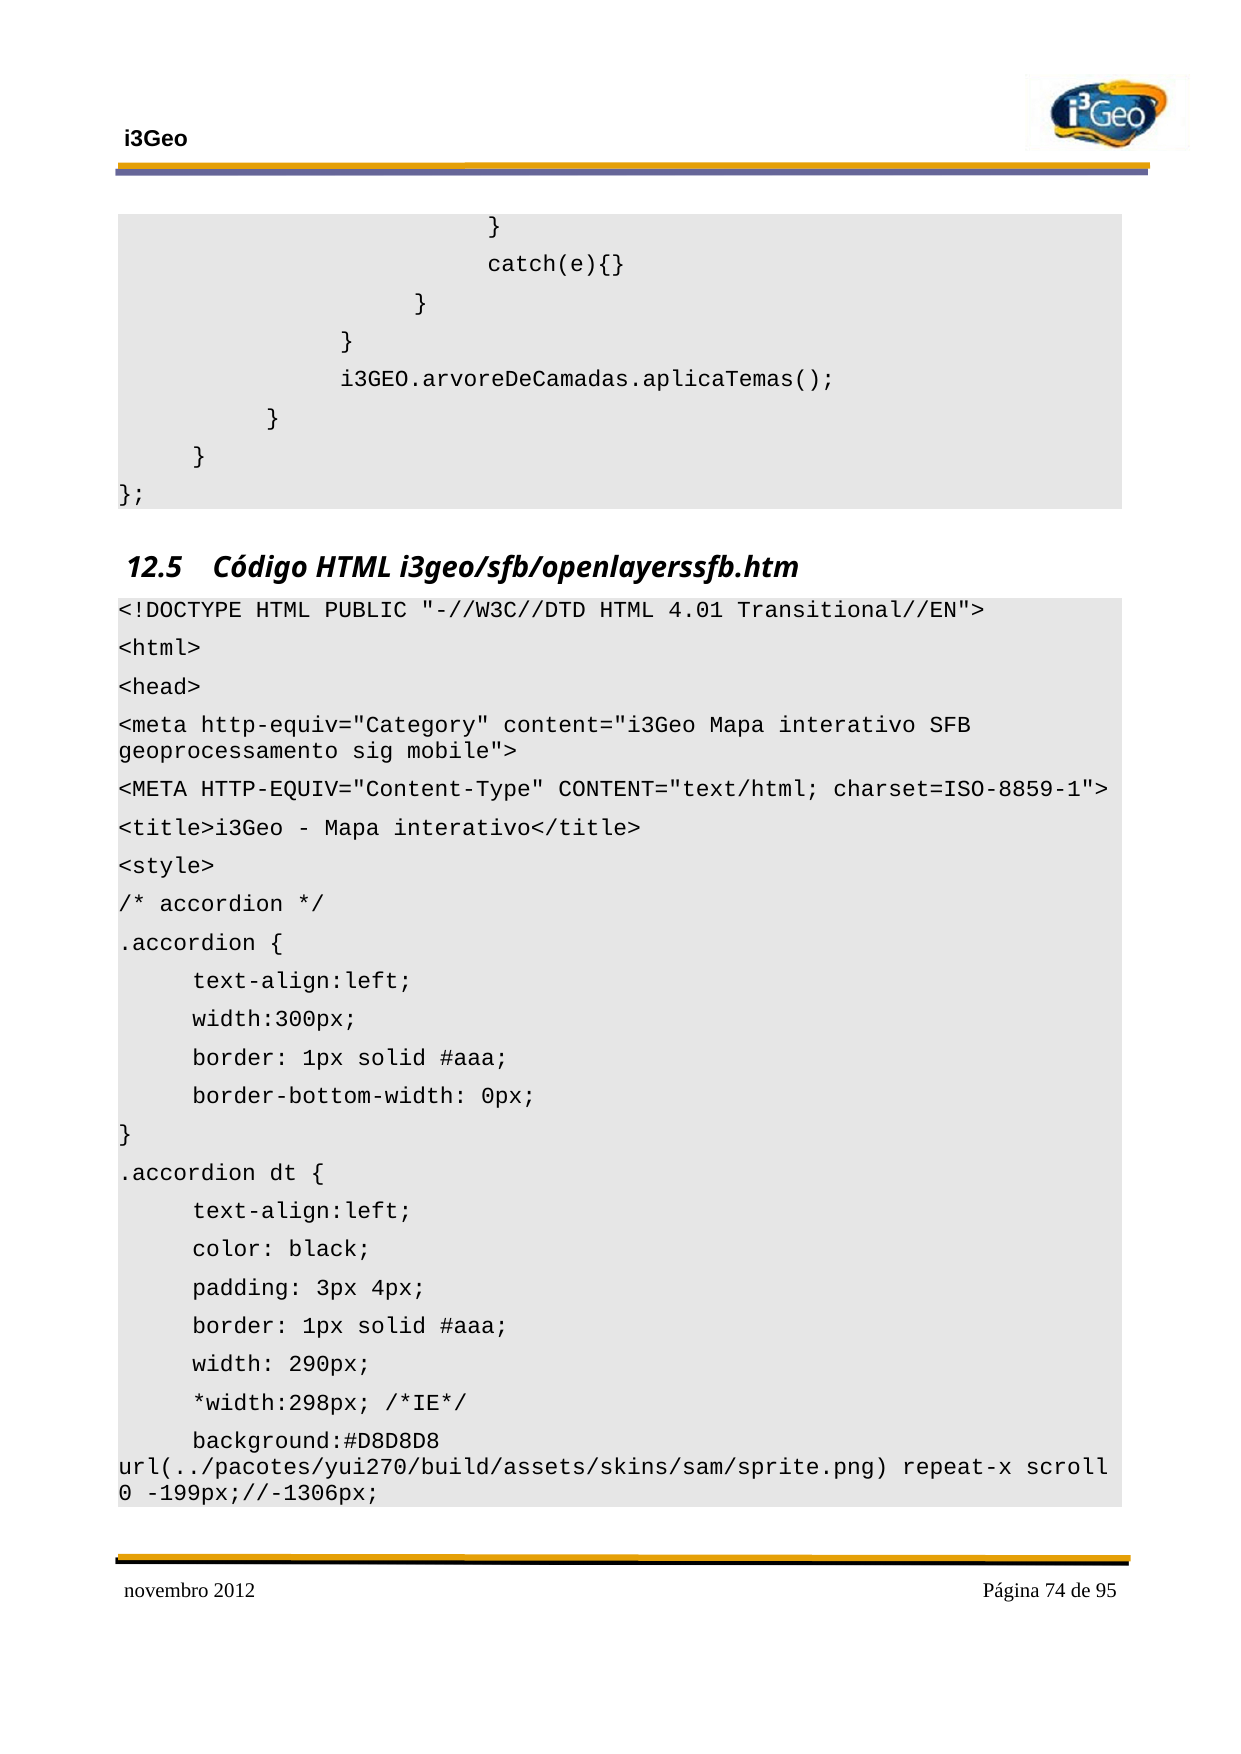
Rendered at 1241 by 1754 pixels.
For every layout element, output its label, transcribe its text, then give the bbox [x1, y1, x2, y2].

text border-bottom-width: 0px; [118, 1084, 1122, 1110]
text /* accordion */ [118, 893, 1122, 918]
text <head> [118, 675, 1122, 701]
text } [118, 214, 1122, 240]
text } [118, 291, 1122, 317]
text } [118, 329, 1122, 355]
text border: 1px solid #aaa; [118, 1046, 1122, 1072]
text <html> [118, 637, 1122, 663]
text .accordion dt { [118, 1161, 1122, 1187]
text catch(e){} [118, 253, 1122, 279]
text i3GEO.arvoreDeCamadas.aplicaTemas(); [118, 368, 1122, 394]
text text-align:left; [118, 1199, 1122, 1225]
text color: black; [118, 1238, 1122, 1263]
text padding: 3px 4px; [118, 1276, 1122, 1302]
text width:300px; [118, 1008, 1122, 1033]
subtitle Código HTML i3geo/sfb/openlayerssfb.htm [118, 546, 1122, 586]
text <META HTTP-EQUIV="Content-Type" CONTENT="text/html; charset=ISO-8859-1"> [118, 778, 1122, 803]
text *width:298px; /*IE*/ [118, 1391, 1122, 1417]
text <!DOCTYPE HTML PUBLIC "-//W3C//DTD HTML 4.01 Transitional//EN"> [118, 598, 1122, 624]
text <meta http-equiv="Category" content="i3Geo Mapa interativo SFB geoprocessamento sig mobile"> [118, 713, 1122, 765]
text }; [118, 483, 1122, 509]
text width: 290px; [118, 1353, 1122, 1378]
text background:#D8D8D8 url(../pacotes/yui270/build/assets/skins/sam/sprite.png) repeat-x scroll 0 -199px;//-1306px; [118, 1429, 1122, 1507]
text border: 1px solid #aaa; [118, 1314, 1122, 1340]
picture [1025, 74, 1191, 151]
text } [118, 444, 1122, 470]
text .accordion { [118, 931, 1122, 957]
text } [118, 1123, 1122, 1148]
text text-align:left; [118, 969, 1122, 995]
text <style> [118, 854, 1122, 880]
text } [118, 406, 1122, 432]
text <title>i3Geo - Mapa interativo</title> [118, 816, 1122, 842]
